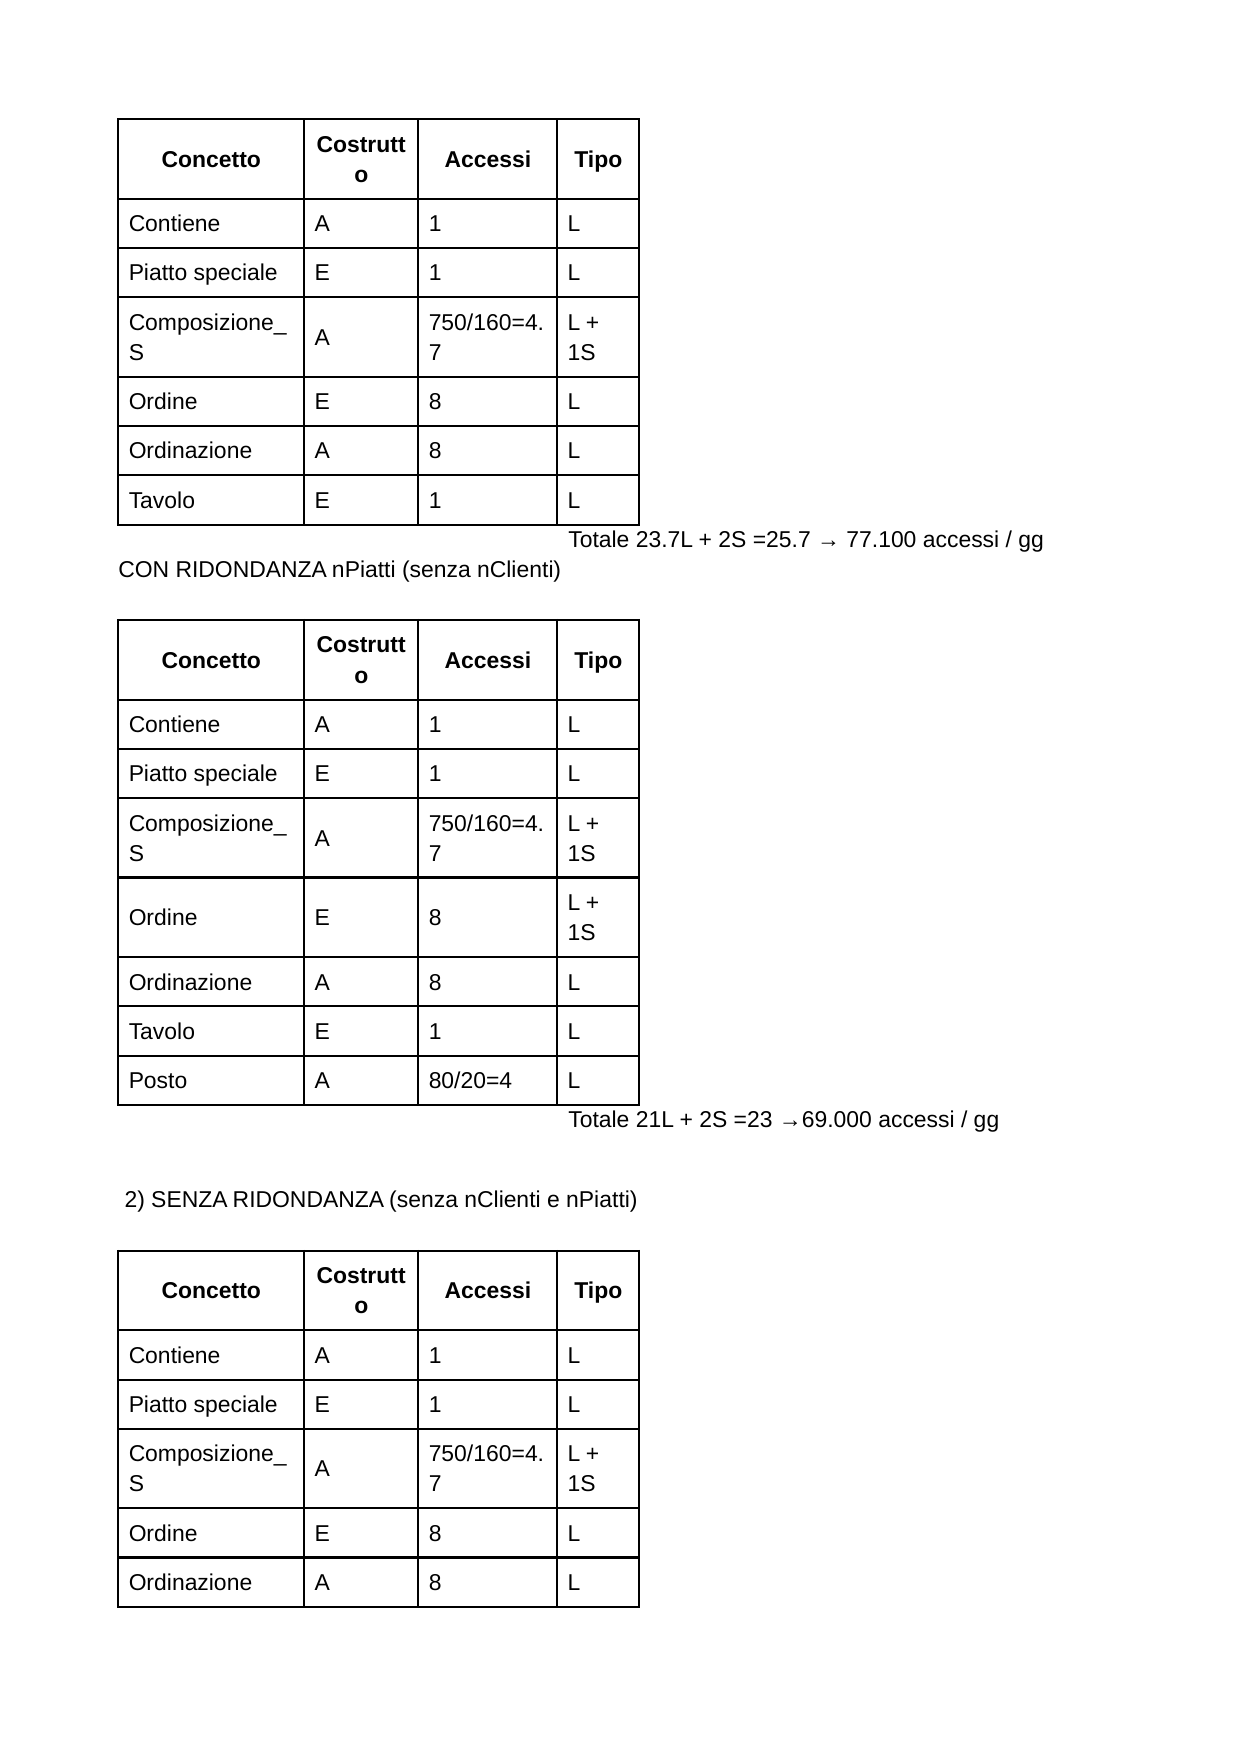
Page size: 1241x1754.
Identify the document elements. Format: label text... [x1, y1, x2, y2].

table_header Concetto [119, 1252, 303, 1329]
table_cell A [305, 200, 417, 247]
table_header Concetto [119, 120, 303, 198]
table_cell 8 [419, 958, 556, 1005]
table_cell E [305, 476, 417, 523]
table_cell L + 1S [558, 298, 638, 376]
table_cell 1 [419, 1381, 556, 1428]
table_cell 1 [419, 750, 556, 797]
table_header Costrutto [305, 621, 417, 698]
table_cell 8 [419, 1559, 556, 1606]
table_cell Ordine [119, 879, 303, 956]
table_cell L [558, 1057, 638, 1104]
table_cell Composizione_S [119, 799, 303, 876]
table_header Tipo [558, 120, 638, 198]
table_cell Contiene [119, 1331, 303, 1378]
table_cell 8 [419, 879, 556, 956]
table_cell 1 [419, 249, 556, 296]
table_cell 1 [419, 701, 556, 748]
table_cell Composizione_S [119, 298, 303, 376]
table_header Tipo [558, 1252, 638, 1329]
table_cell Tavolo [119, 476, 303, 523]
table_header Accessi [419, 120, 556, 198]
table_cell L [558, 1381, 638, 1428]
table_cell A [305, 958, 417, 1005]
table_cell 750/160=4.7 [419, 799, 556, 876]
table_cell E [305, 378, 417, 425]
table_cell Ordine [119, 378, 303, 425]
table_cell 1 [419, 1331, 556, 1378]
table_cell A [305, 427, 417, 474]
table_header Tipo [558, 621, 638, 698]
table_cell Contiene [119, 701, 303, 748]
table_cell Composizione_S [119, 1430, 303, 1507]
text Totale 23.7L + 2S =25.7 → 77.100 accessi / gg [493, 526, 1122, 552]
table_cell A [305, 799, 417, 876]
table_cell Piatto speciale [119, 1381, 303, 1428]
table_cell A [305, 1057, 417, 1104]
table_cell A [305, 1559, 417, 1606]
table_cell 750/160=4.7 [419, 1430, 556, 1507]
table_header Costrutto [305, 120, 417, 198]
table_header Accessi [419, 621, 556, 698]
table_cell Posto [119, 1057, 303, 1104]
table_cell L + 1S [558, 799, 638, 876]
table_cell Piatto speciale [119, 750, 303, 797]
table_cell L [558, 701, 638, 748]
table_cell E [305, 750, 417, 797]
table_cell Contiene [119, 200, 303, 247]
table_cell L [558, 958, 638, 1005]
table_cell Piatto speciale [119, 249, 303, 296]
table_cell 1 [419, 200, 556, 247]
table_header Accessi [419, 1252, 556, 1329]
table_cell A [305, 701, 417, 748]
table_cell Ordinazione [119, 427, 303, 474]
table_cell L [558, 249, 638, 296]
table_cell 1 [419, 1007, 556, 1054]
table_cell Ordine [119, 1509, 303, 1556]
table_header Costrutto [305, 1252, 417, 1329]
table_cell 8 [419, 427, 556, 474]
table_cell A [305, 1430, 417, 1507]
table_cell E [305, 1007, 417, 1054]
table_cell 80/20=4 [419, 1057, 556, 1104]
table_cell L + 1S [558, 1430, 638, 1507]
table_header Concetto [119, 621, 303, 698]
table_cell E [305, 879, 417, 956]
table_cell L [558, 1331, 638, 1378]
table_cell Ordinazione [119, 958, 303, 1005]
table_cell Tavolo [119, 1007, 303, 1054]
table_cell E [305, 1381, 417, 1428]
table_cell 750/160=4.7 [419, 298, 556, 376]
table_cell L [558, 378, 638, 425]
table_cell 8 [419, 378, 556, 425]
table_cell 8 [419, 1509, 556, 1556]
text Totale 21L + 2S =23 →69.000 accessi / gg [493, 1106, 1122, 1132]
text CON RIDONDANZA nPiatti (senza nClienti) [118, 556, 1122, 582]
table_cell A [305, 1331, 417, 1378]
table_cell L [558, 1509, 638, 1556]
table_cell L + 1S [558, 879, 638, 956]
table_cell L [558, 476, 638, 523]
table_cell L [558, 1559, 638, 1606]
table_cell L [558, 200, 638, 247]
table_cell 1 [419, 476, 556, 523]
table_cell Ordinazione [119, 1559, 303, 1606]
table_cell E [305, 1509, 417, 1556]
table_cell A [305, 298, 417, 376]
table_cell E [305, 249, 417, 296]
table_cell L [558, 1007, 638, 1054]
table_cell L [558, 427, 638, 474]
text 2) SENZA RIDONDANZA (senza nClienti e nPiatti) [118, 1184, 1122, 1212]
table_cell L [558, 750, 638, 797]
